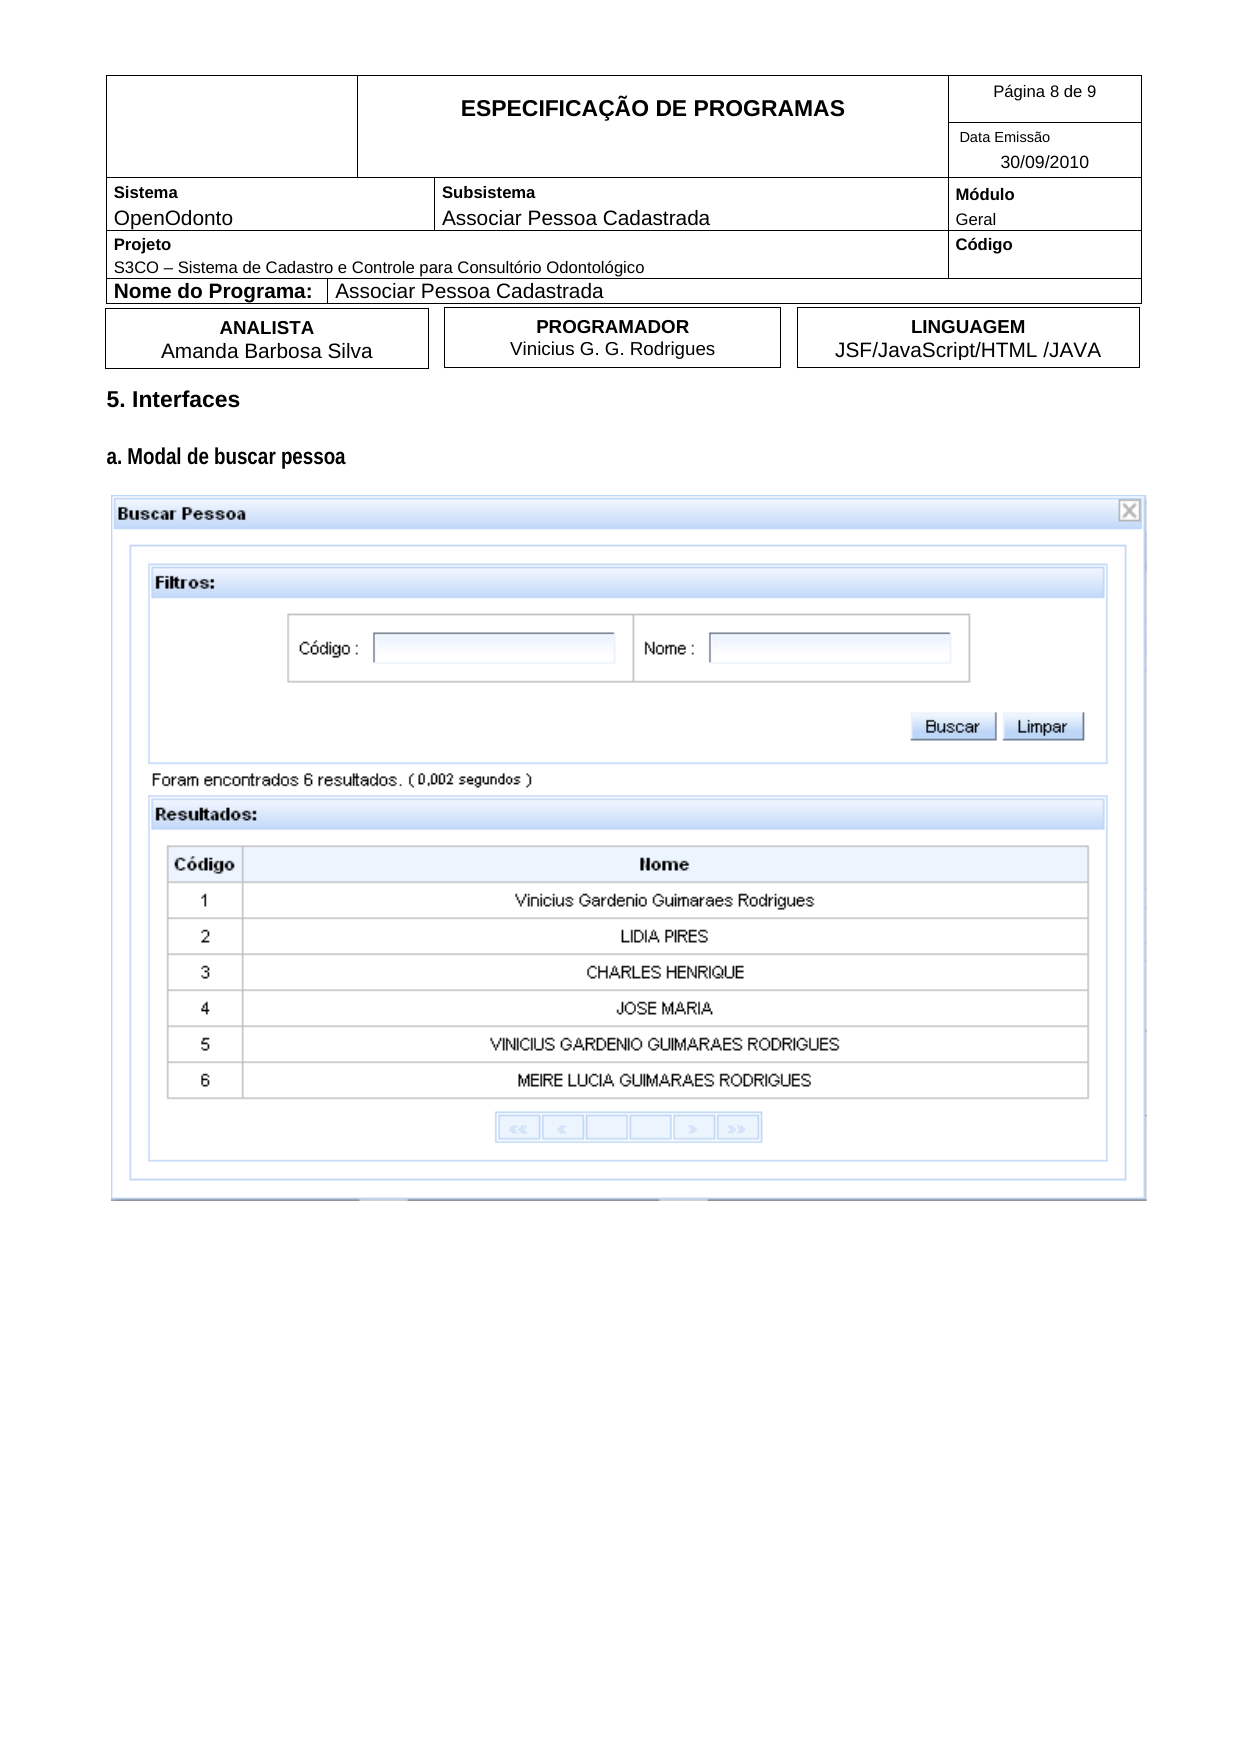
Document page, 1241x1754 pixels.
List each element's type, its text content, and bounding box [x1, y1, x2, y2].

subtitle Interfaces [106, 386, 1151, 413]
picture [111, 495, 1147, 1201]
subtitle Modal de buscar pessoa [106, 443, 1151, 469]
